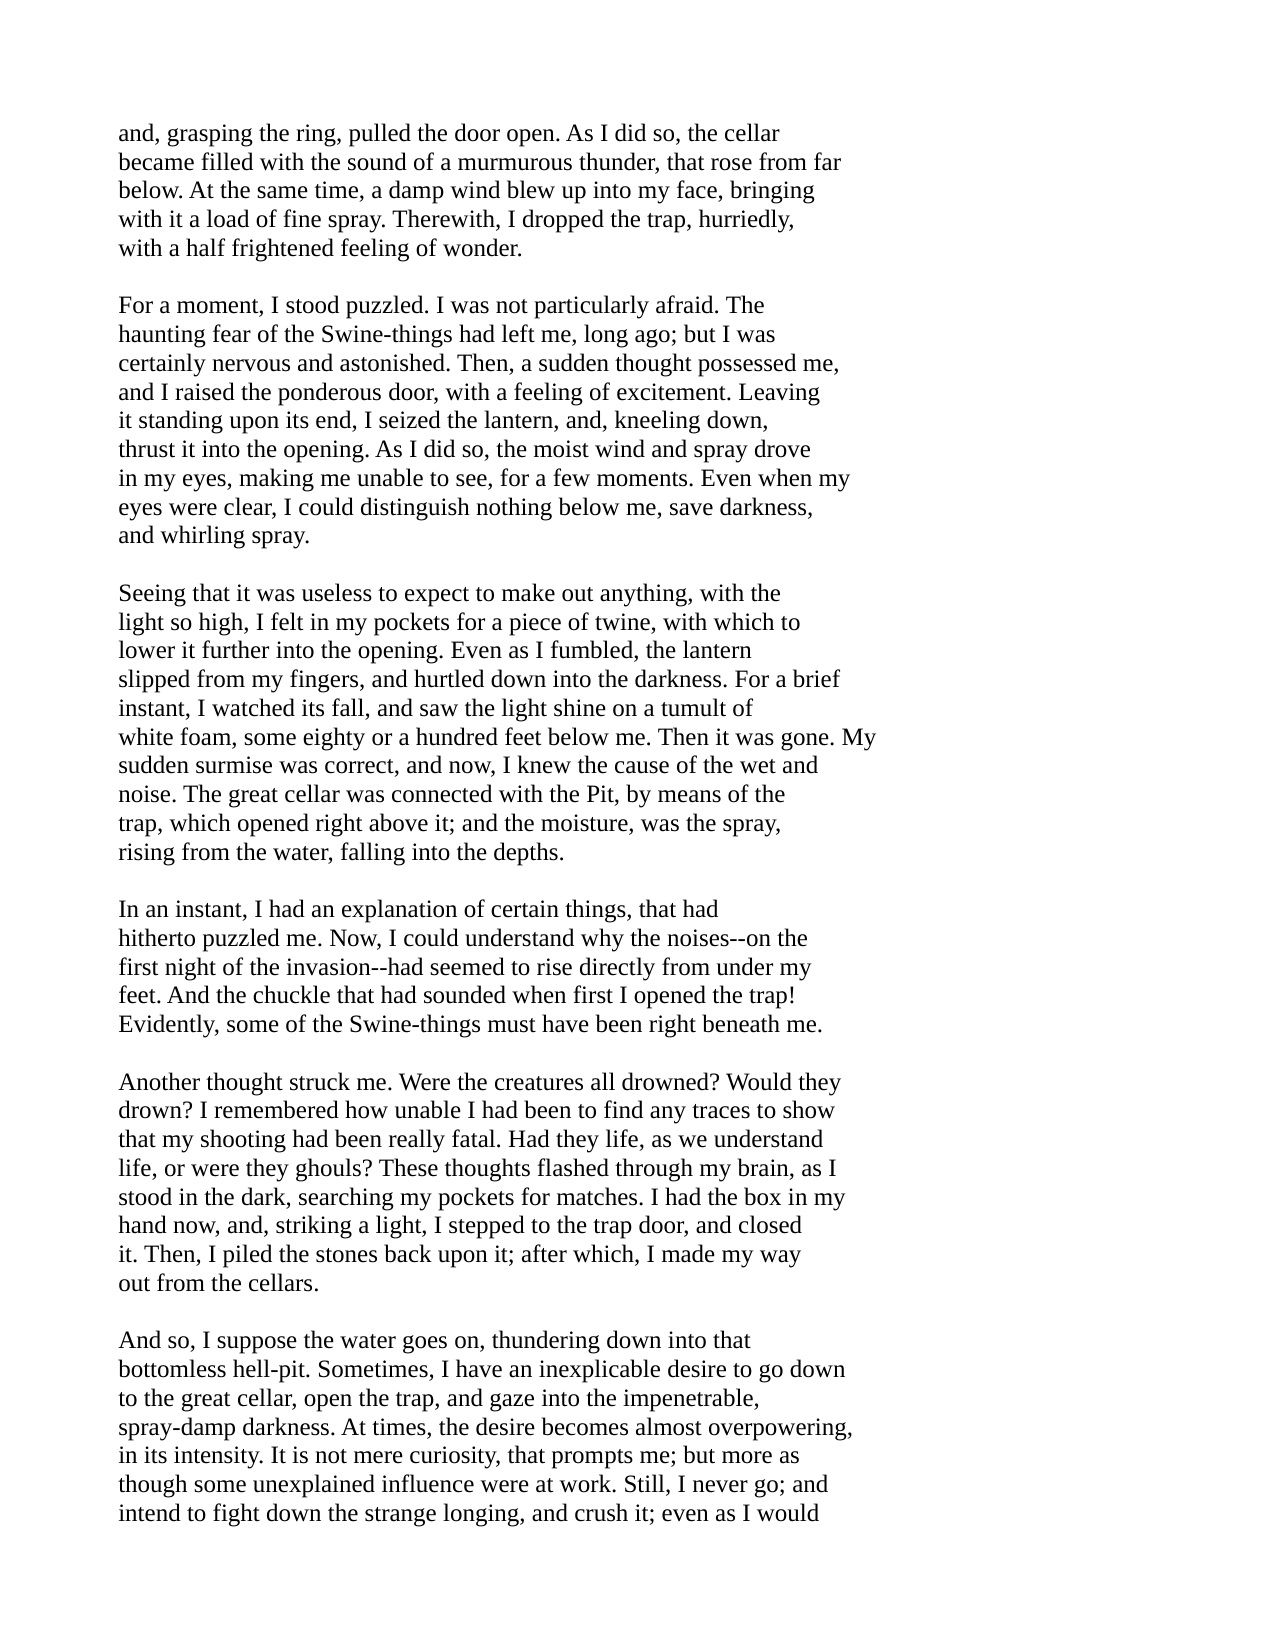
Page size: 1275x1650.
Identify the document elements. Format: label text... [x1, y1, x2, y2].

text in my eyes, making me unable to see, for a few moments. Even when my [118, 463, 1157, 492]
text spray-damp darkness. At times, the desire becomes almost overpowering, [118, 1412, 1157, 1441]
text hand now, and, striking a light, I stepped to the trap door, and closed [118, 1211, 1157, 1239]
text with it a load of fine spray. Therewith, I dropped the trap, hurriedly, [118, 204, 1157, 233]
text stood in the dark, searching my pockets for matches. I had the box in my [118, 1182, 1157, 1211]
text trap, which opened right above it; and the moisture, was the spray, [118, 808, 1157, 837]
text became filled with the sound of a murmurous thunder, that rose from far [118, 147, 1157, 176]
text it standing upon its end, I seized the lantern, and, kneeling down, [118, 406, 1157, 434]
text and, grasping the ring, pulled the door open. As I did so, the cellar [118, 118, 1157, 147]
text feet. And the chuckle that had sounded when first I opened the trap! [118, 981, 1157, 1009]
text noise. The great cellar was connected with the Pit, by means of the [118, 779, 1157, 808]
text below. At the same time, a damp wind blew up into my face, bringing [118, 176, 1157, 204]
text light so high, I felt in my pockets for a piece of twine, with which to [118, 607, 1157, 636]
text white foam, some eighty or a hundred feet below me. Then it was gone. My [118, 722, 1157, 751]
text sudden surmise was correct, and now, I knew the cause of the wet and [118, 751, 1157, 779]
text haunting fear of the Swine-things had left me, long ago; but I was [118, 319, 1157, 348]
text hitherto puzzled me. Now, I could understand why the noises--on the [118, 923, 1157, 952]
text And so, I suppose the water goes on, thundering down into that [118, 1326, 1157, 1354]
text instant, I watched its fall, and saw the light shine on a tumult of [118, 693, 1157, 722]
text lower it further into the opening. Even as I fumbled, the lantern [118, 636, 1157, 664]
text to the great cellar, open the trap, and gaze into the impenetrable, [118, 1383, 1157, 1412]
text bottomless hell-pit. Sometimes, I have an inexplicable desire to go down [118, 1354, 1157, 1383]
text Evidently, some of the Swine-things must have been right beneath me. [118, 1009, 1157, 1038]
text Seeing that it was useless to expect to make out anything, with the [118, 578, 1157, 607]
text and whirling spray. [118, 521, 1157, 549]
text that my shooting had been really fatal. Had they life, as we understand [118, 1124, 1157, 1153]
text In an instant, I had an explanation of certain things, that had [118, 894, 1157, 923]
text with a half frightened feeling of wonder. [118, 233, 1157, 262]
text certainly nervous and astonished. Then, a sudden thought possessed me, [118, 348, 1157, 377]
text though some unexplained influence were at work. Still, I never go; and [118, 1469, 1157, 1498]
text in its intensity. It is not mere curiosity, that prompts me; but more as [118, 1441, 1157, 1469]
text rising from the water, falling into the depths. [118, 837, 1157, 866]
text eyes were clear, I could distinguish nothing below me, save darkness, [118, 492, 1157, 521]
text For a moment, I stood puzzled. I was not particularly afraid. The [118, 291, 1157, 319]
text life, or were they ghouls? These thoughts flashed through my brain, as I [118, 1153, 1157, 1182]
text Another thought struck me. Were the creatures all drowned? Would they [118, 1067, 1157, 1096]
text drown? I remembered how unable I had been to find any traces to show [118, 1096, 1157, 1124]
text intend to fight down the strange longing, and crush it; even as I would [118, 1498, 1157, 1527]
text and I raised the ponderous door, with a feeling of excitement. Leaving [118, 377, 1157, 406]
text first night of the invasion--had seemed to rise directly from under my [118, 952, 1157, 981]
text thrust it into the opening. As I did so, the moist wind and spray drove [118, 434, 1157, 463]
text it. Then, I piled the stones back upon it; after which, I made my way [118, 1239, 1157, 1268]
text slipped from my fingers, and hurtled down into the darkness. For a brief [118, 664, 1157, 693]
text out from the cellars. [118, 1268, 1157, 1297]
